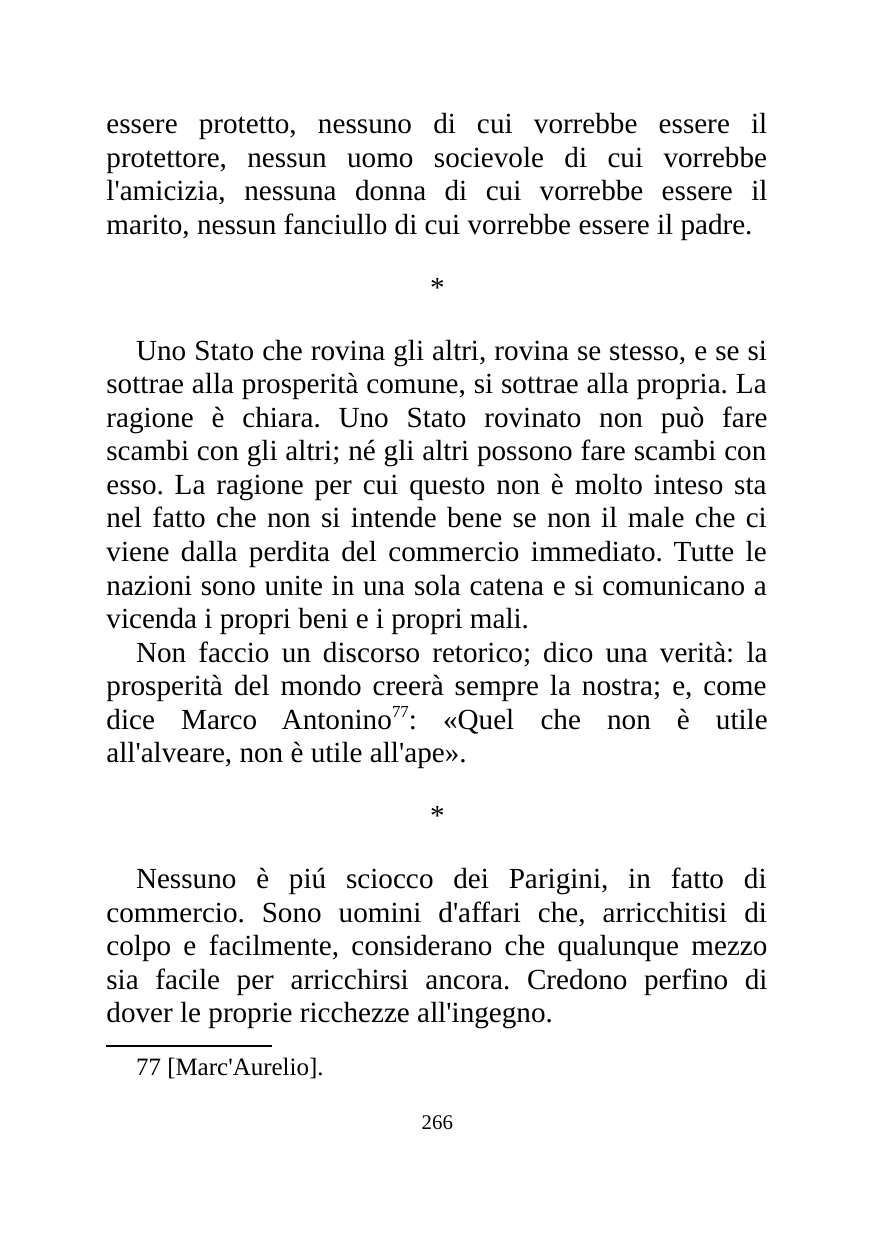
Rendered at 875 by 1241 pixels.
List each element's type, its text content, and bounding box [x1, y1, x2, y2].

text * [106, 270, 768, 303]
text Nessuno è piú sciocco dei Parigini, in fatto di commercio. Sono uomini d'affari che, arricchitisi di colpo e facilmente, considerano che qualunque mezzo sia facile per arricchirsi ancora. Credono perfino di dover le proprie ricchezze all'ingegno. [106, 861, 768, 1029]
text essere protetto, nessuno di cui vorrebbe essere il protettore, nessun uomo socievole di cui vorrebbe l'amicizia, nessuna donna di cui vorrebbe essere il marito, nessun fanciullo di cui vorrebbe essere il padre. [106, 106, 768, 240]
text Uno Stato che rovina gli altri, rovina se stesso, e se si sottrae alla prosperità comune, si sottrae alla propria. La ragione è chiara. Uno Stato rovinato non può fare scambi con gli altri; né gli altri possono fare scambi con esso. La ragione per cui questo non è molto inteso sta nel fatto che non si intende bene se non il male che ci viene dalla perdita del commercio immediato. Tutte le nazioni sono unite in una sola catena e si comunicano a vicenda i propri beni e i propri mali. [106, 333, 768, 635]
text * [106, 798, 768, 832]
text Non faccio un discorso retorico; dico una verità: la prosperità del mondo creerà sempre la nostra; e, come dice Marco Antonino: «Quel che non è utile all'alveare, non è utile all'ape». [106, 635, 768, 769]
text [Marc'Aurelio]. [106, 1052, 768, 1080]
